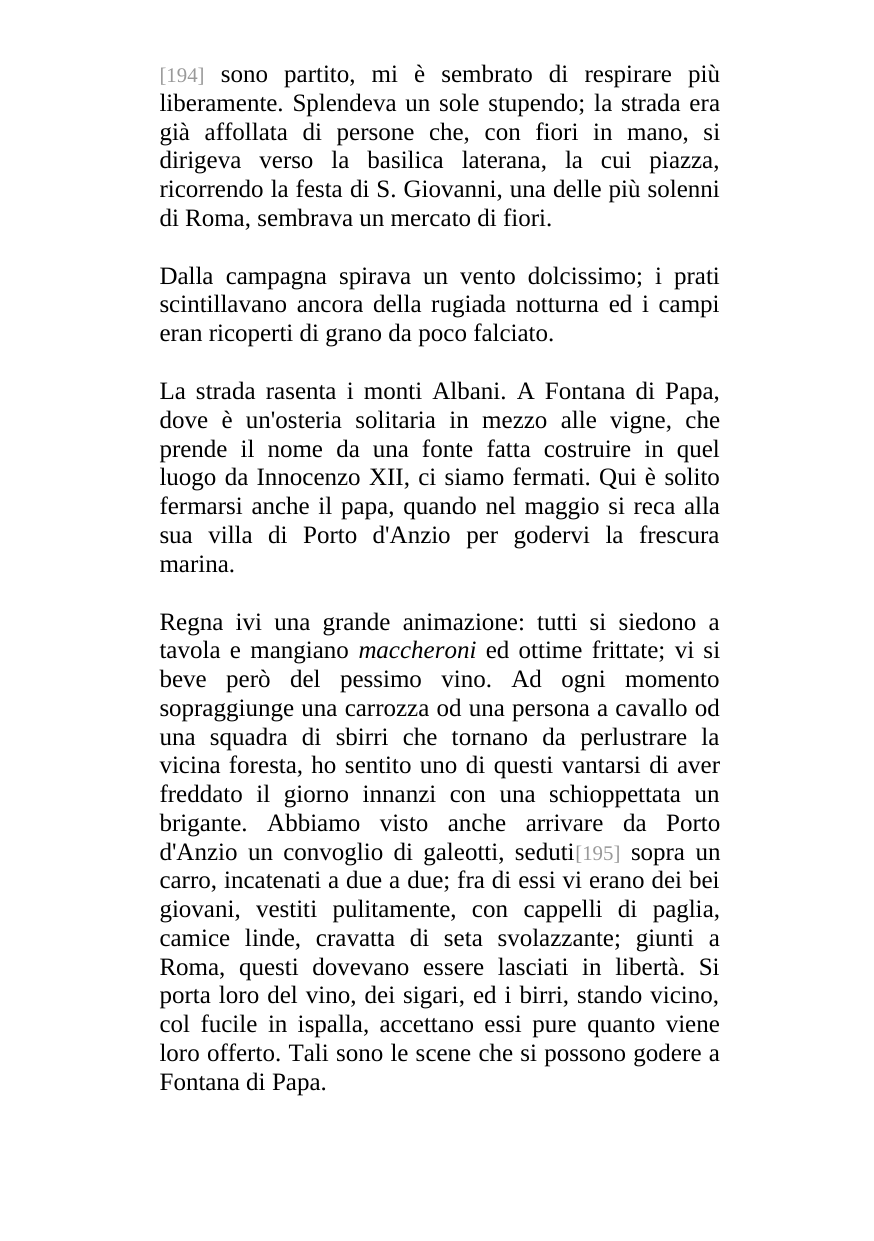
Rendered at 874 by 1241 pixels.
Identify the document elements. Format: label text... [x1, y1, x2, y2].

text Regna ivi una grande animazione: tutti si siedono a tavola e mangiano maccheroni ed ottime frittate; vi si beve però del pessimo vino. Ad ogni momento sopraggiunge una carrozza od una persona a cavallo od una squadra di sbirri che tornano da perlustrare la vicina foresta, ho sentito uno di questi vantarsi di aver freddato il giorno innanzi con una schioppettata un brigante. Abbiamo visto anche arrivare da Porto d'Anzio un convoglio di galeotti, seduti[195] sopra un carro, incatenati a due a due; fra di essi vi erano dei bei giovani, vestiti pulitamente, con cappelli di paglia, camice linde, cravatta di seta svolazzante; giunti a Roma, questi dovevano essere lasciati in libertà. Si porta loro del vino, dei sigari, ed i birri, stando vicino, col fucile in ispalla, accettano essi pure quanto viene loro offerto. Tali sono le scene che si possono godere a Fontana di Papa. [159, 607, 720, 1095]
text [194] sono partito, mi è sembrato di respirare più liberamente. Splendeva un sole stupendo; la strada era già affollata di persone che, con fiori in mano, si dirigeva verso la basilica laterana, la cui piazza, ricorrendo la festa di S. Giovanni, una delle più solenni di Roma, sembrava un mercato di fiori. [159, 59, 720, 232]
text La strada rasenta i monti Albani. A Fontana di Papa, dove è un'osteria solitaria in mezzo alle vigne, che prende il nome da una fonte fatta costruire in quel luogo da Innocenzo XII, ci siamo fermati. Qui è solito fermarsi anche il papa, quando nel maggio si reca alla sua villa di Porto d'Anzio per godervi la frescura marina. [159, 376, 720, 577]
text Dalla campagna spirava un vento dolcissimo; i prati scintillavano ancora della rugiada notturna ed i campi eran ricoperti di grano da poco falciato. [159, 261, 720, 347]
